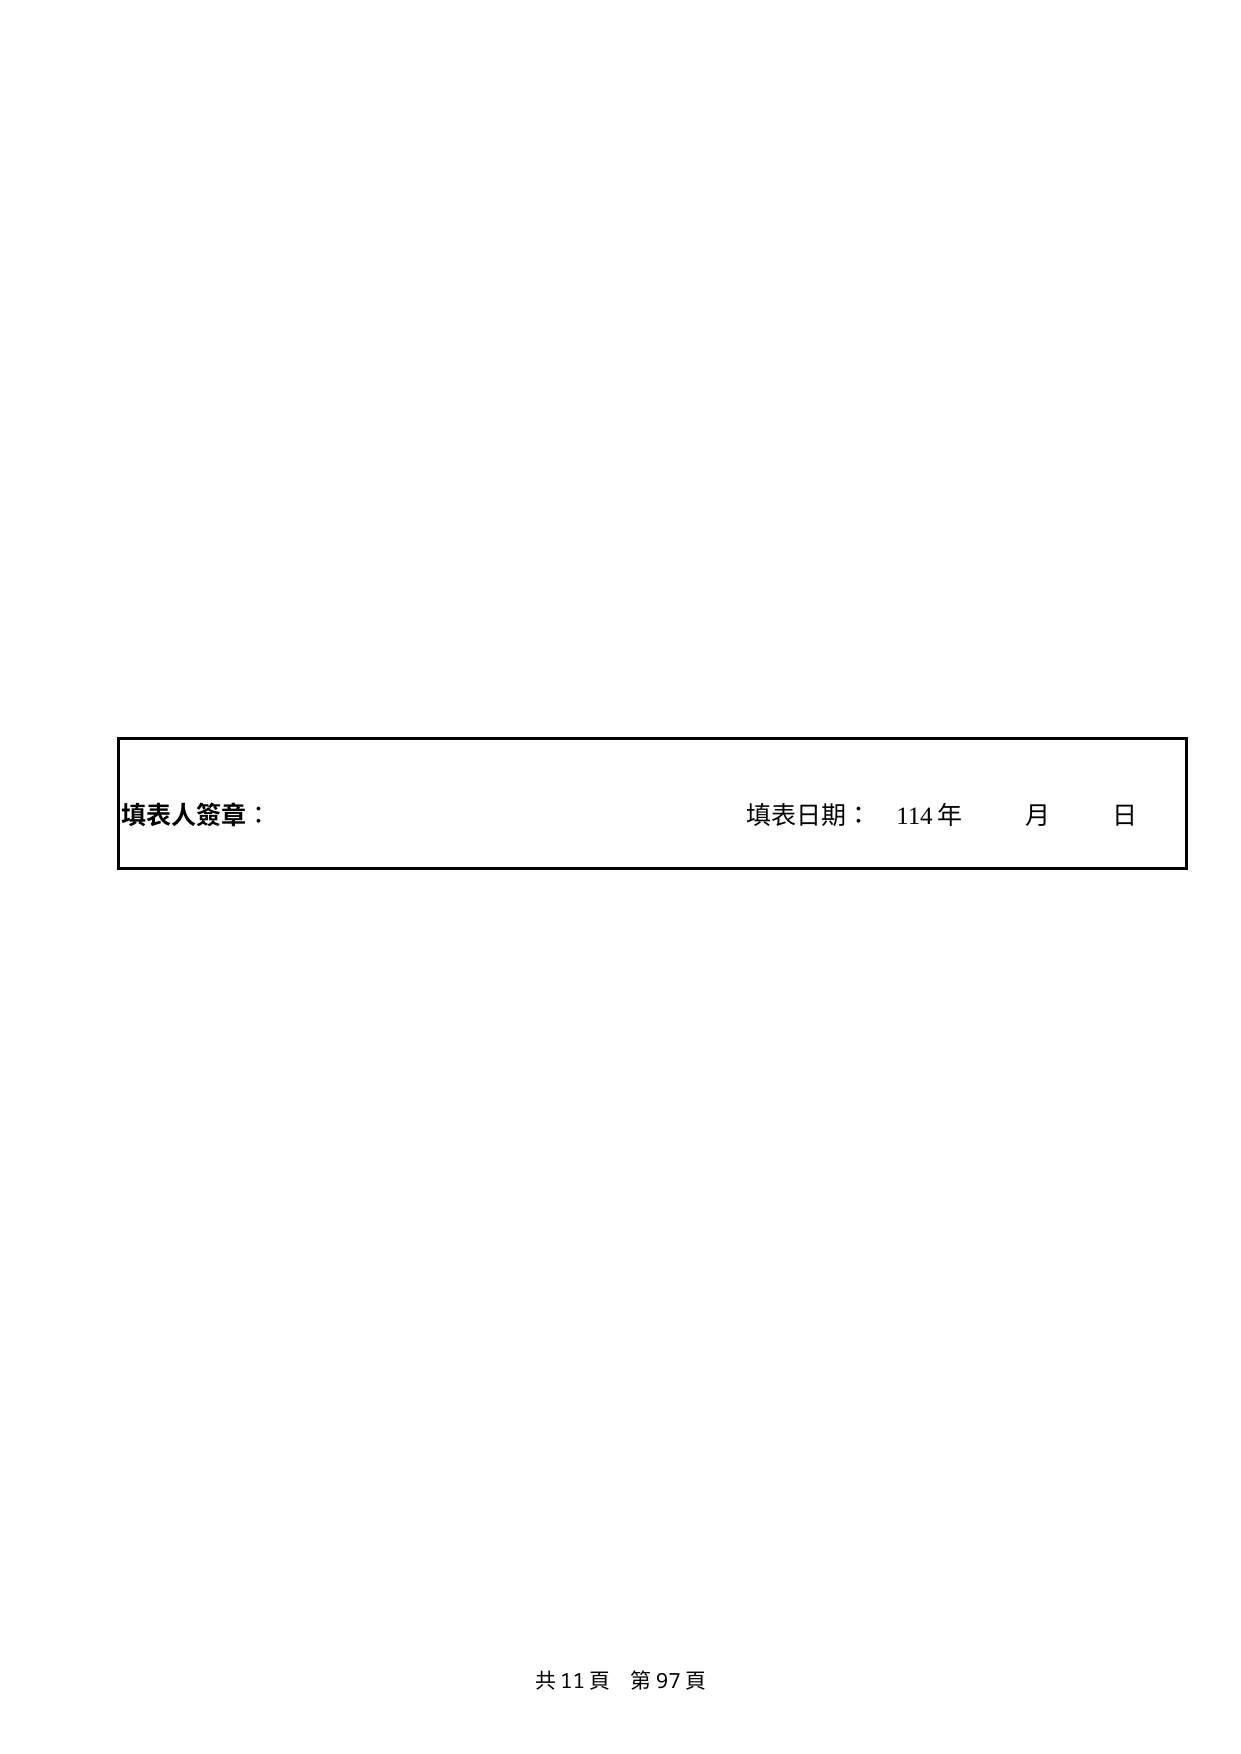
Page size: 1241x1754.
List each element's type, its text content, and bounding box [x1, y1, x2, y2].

table_cell 填表人簽章： 填表日期： 114年 月 日 [120, 740, 1185, 867]
